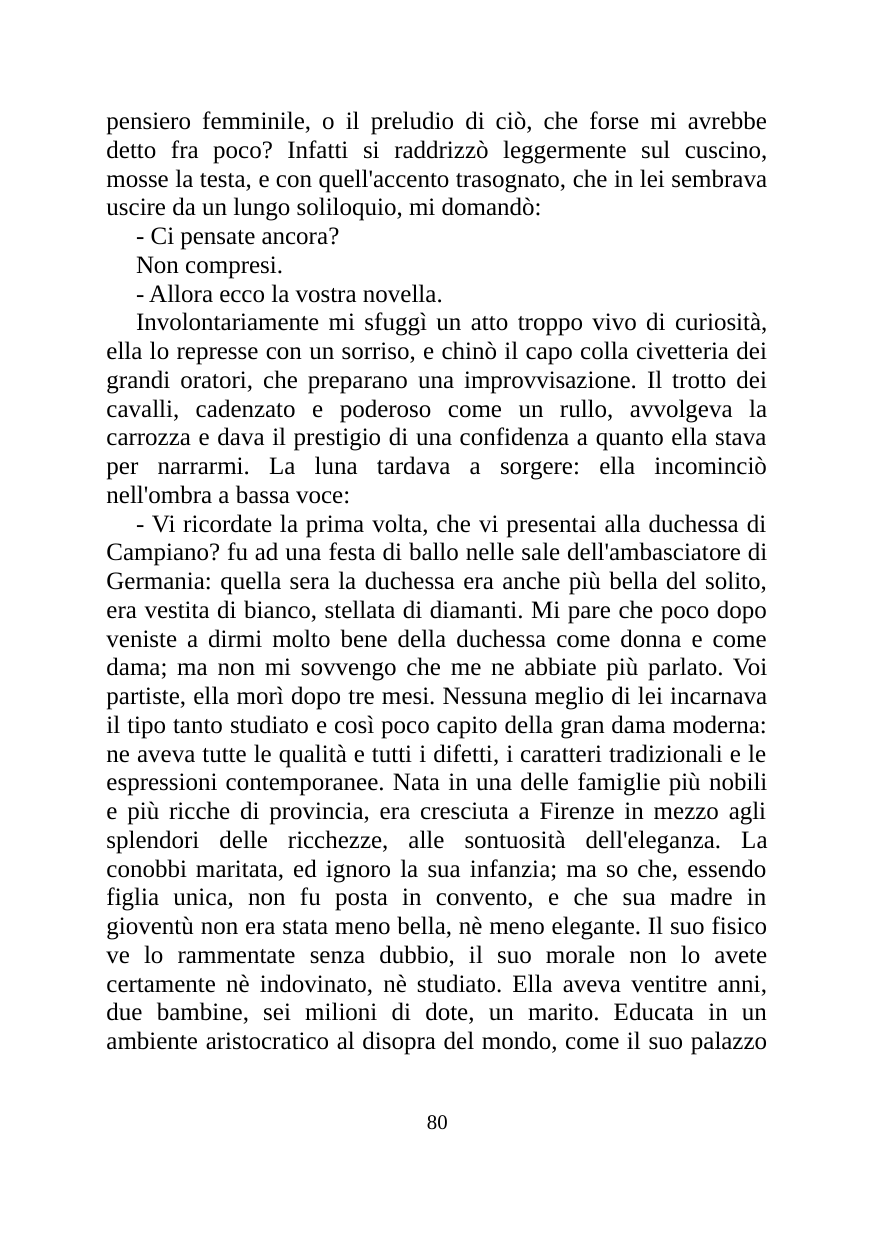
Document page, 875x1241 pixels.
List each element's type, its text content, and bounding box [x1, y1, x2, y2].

text pensiero femminile, o il preludio di ciò, che forse mi avrebbe detto fra poco? Infatti si raddrizzò leggermente sul cuscino, mosse la testa, e con quell'accento trasognato, che in lei sembrava uscire da un lungo soliloquio, mi domandò: [106, 106, 768, 221]
text Involontariamente mi sfuggì un atto troppo vivo di curiosità, ella lo represse con un sorriso, e chinò il capo colla civetteria dei grandi oratori, che preparano una improvvisazione. Il trotto dei cavalli, cadenzato e poderoso come un rullo, avvolgeva la carrozza e dava il prestigio di una confidenza a quanto ella stava per narrarmi. La luna tardava a sorgere: ella incominciò nell'ombra a bassa voce: [106, 307, 768, 509]
text - Allora ecco la vostra novella. [106, 279, 768, 307]
text - Ci pensate ancora? [106, 221, 768, 250]
text Non compresi. [106, 250, 768, 279]
text - Vi ricordate la prima volta, che vi presentai alla duchessa di Campiano? fu ad una festa di ballo nelle sale dell'ambasciatore di Germania: quella sera la duchessa era anche più bella del solito, era vestita di bianco, stellata di diamanti. Mi pare che poco dopo veniste a dirmi molto bene della duchessa come donna e come dama; ma non mi sovvengo che me ne abbiate più parlato. Voi partiste, ella morì dopo tre mesi. Nessuna meglio di lei incarnava il tipo tanto studiato e così poco capito della gran dama moderna: ne aveva tutte le qualità e tutti i difetti, i caratteri tradizionali e le espressioni contemporanee. Nata in una delle famiglie più nobili e più ricche di provincia, era cresciuta a Firenze in mezzo agli splendori delle ricchezze, alle sontuosità dell'eleganza. La conobbi maritata, ed ignoro la sua infanzia; ma so che, essendo figlia unica, non fu posta in convento, e che sua madre in gioventù non era stata meno bella, nè meno elegante. Il suo fisico ve lo rammentate senza dubbio, il suo morale non lo avete certamente nè indovinato, nè studiato. Ella aveva ventitre anni, due bambine, sei milioni di dote, un marito. Educata in un ambiente aristocratico al disopra del mondo, come il suo palazzo [106, 509, 768, 1055]
